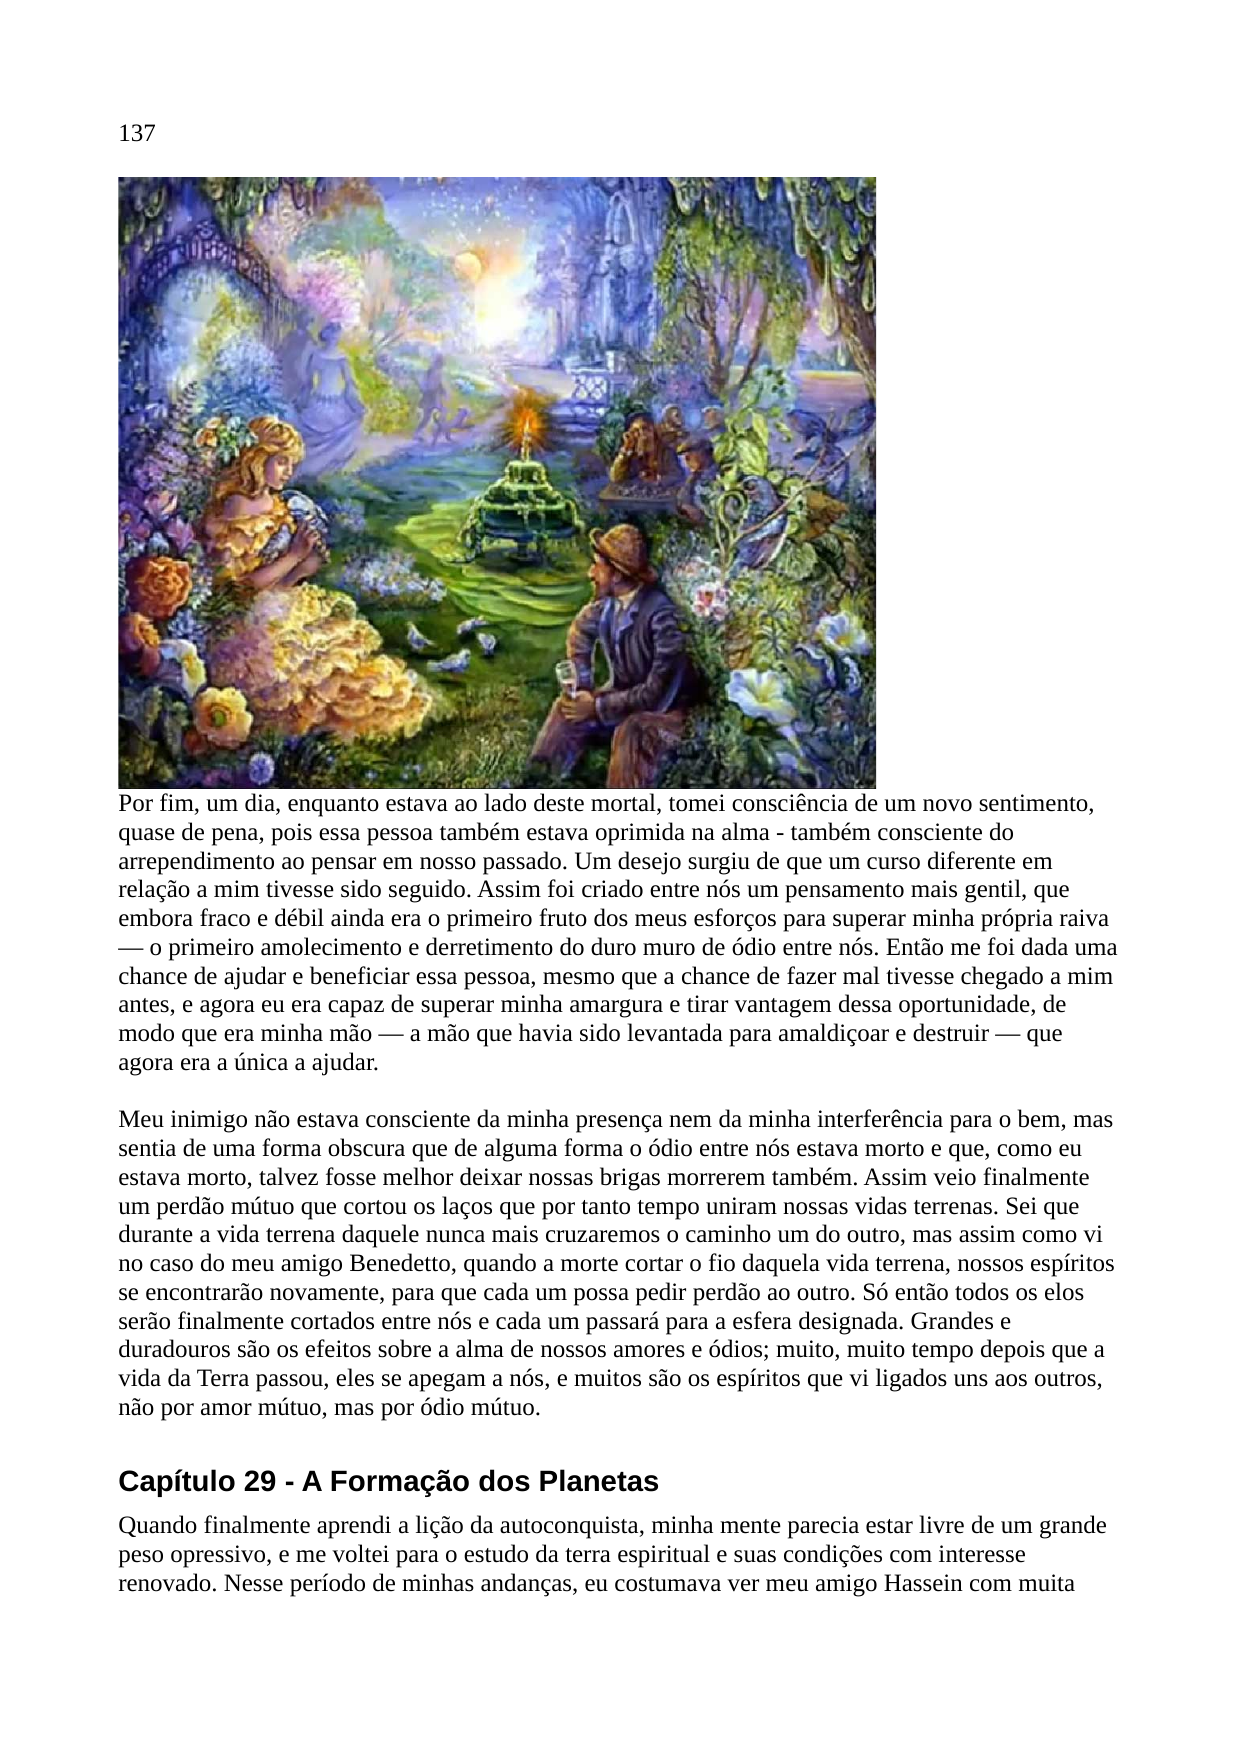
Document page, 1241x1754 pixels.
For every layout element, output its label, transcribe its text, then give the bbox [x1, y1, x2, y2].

text Meu inimigo não estava consciente da minha presença nem da minha interferência para o bem, mas sentia de uma forma obscura que de alguma forma o ódio entre nós estava morto e que, como eu estava morto, talvez fosse melhor deixar nossas brigas morrerem também. Assim veio finalmente um perdão mútuo que cortou os laços que por tanto tempo uniram nossas vidas terrenas. Sei que durante a vida terrena daquele nunca mais cruzaremos o caminho um do outro, mas assim como vi no caso do meu amigo Benedetto, quando a morte cortar o fio daquela vida terrena, nossos espíritos se encontrarão novamente, para que cada um possa pedir perdão ao outro. Só então todos os elos serão finalmente cortados entre nós e cada um passará para a esfera designada. Grandes e duradouros são os efeitos sobre a alma de nossos amores e ódios; muito, muito tempo depois que a vida da Terra passou, eles se apegam a nós, e muitos são os espíritos que vi ligados uns aos outros, não por amor mútuo, mas por ódio mútuo. [118, 1104, 1122, 1421]
text Quando finalmente aprendi a lição da autoconquista, minha mente parecia estar livre de um grande peso opressivo, e me voltei para o estudo da terra espiritual e suas condições com interesse renovado. Nesse período de minhas andanças, eu costumava ver meu amigo Hassein com muita [118, 1510, 1122, 1597]
picture [118, 177, 877, 788]
subtitle Capítulo 29 ‑ A Formação dos Planetas [118, 1464, 1122, 1498]
text Por fim, um dia, enquanto estava ao lado deste mortal, tomei consciência de um novo sentimento, quase de pena, pois essa pessoa também estava oprimida na alma - também consciente do arrependimento ao pensar em nosso passado. Um desejo surgiu de que um curso diferente em relação a mim tivesse sido seguido. Assim foi criado entre nós um pensamento mais gentil, que embora fraco e débil ainda era o primeiro fruto dos meus esforços para superar minha própria raiva — o primeiro amolecimento e derretimento do duro muro de ódio entre nós. Então me foi dada uma chance de ajudar e beneficiar essa pessoa, mesmo que a chance de fazer mal tivesse chegado a mim antes, e agora eu era capaz de superar minha amargura e tirar vantagem dessa oportunidade, de modo que era minha mão — a mão que havia sido levantada para amaldiçoar e destruir — que agora era a única a ajudar. [118, 788, 1122, 1076]
